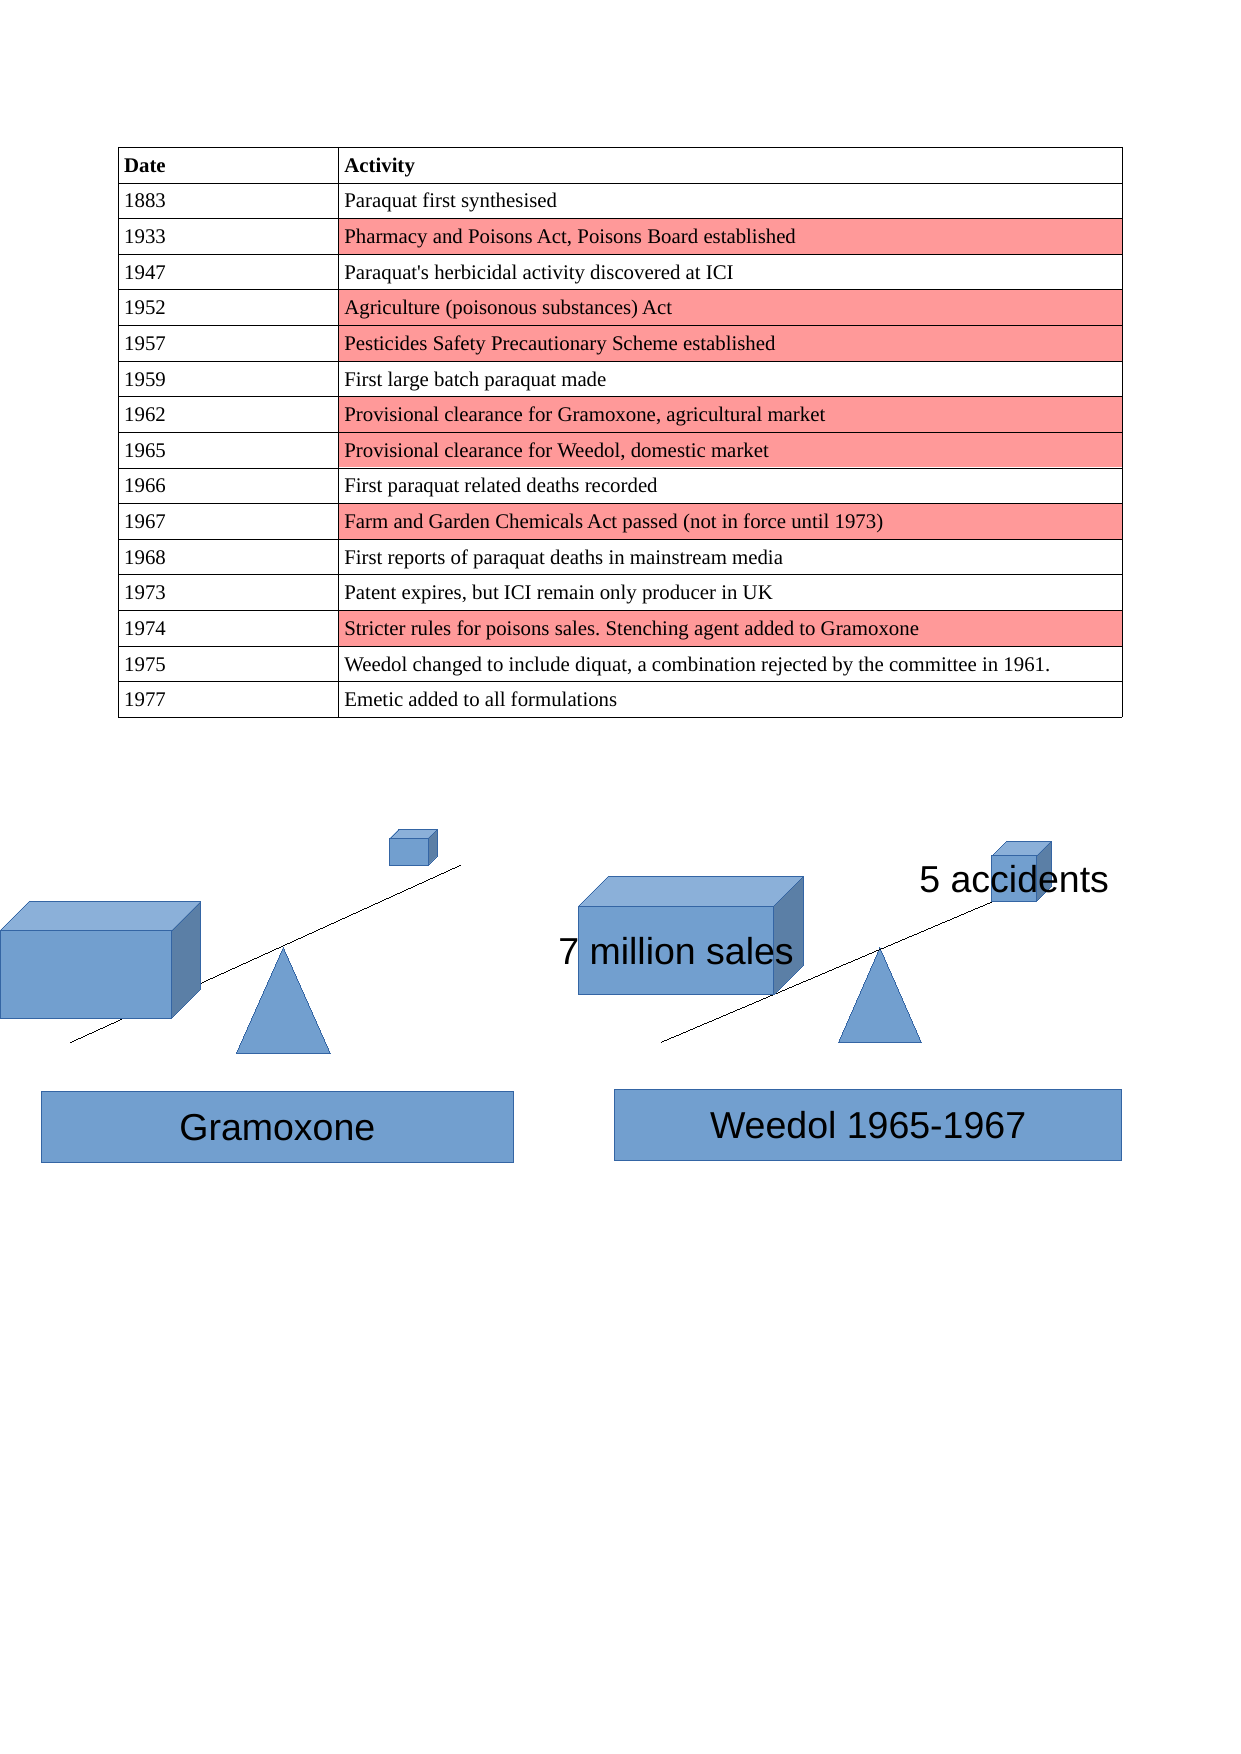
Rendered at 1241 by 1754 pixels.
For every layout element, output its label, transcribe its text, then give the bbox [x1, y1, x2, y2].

table_cell Paraquat first synthesised [339, 184, 1122, 218]
table_cell 1962 [119, 397, 338, 432]
table_cell 1965 [119, 433, 338, 467]
table_cell First paraquat related deaths recorded [339, 469, 1122, 503]
table_cell 1933 [119, 219, 338, 254]
table_cell Patent expires, but ICI remain only producer in UK [339, 575, 1122, 610]
table_cell Paraquat's herbicidal activity discovered at ICI [339, 255, 1122, 289]
table_cell 1975 [119, 647, 338, 681]
table_cell 1973 [119, 575, 338, 610]
table_cell Provisional clearance for Weedol, domestic market [339, 433, 1122, 467]
table_cell 1977 [119, 682, 338, 717]
table_cell 1957 [119, 326, 338, 361]
table_cell 1966 [119, 469, 338, 503]
table_cell 1883 [119, 184, 338, 218]
table_cell 1967 [119, 504, 338, 539]
table_cell 1974 [119, 611, 338, 646]
table_cell Pharmacy and Poisons Act, Poisons Board established [339, 219, 1122, 254]
table_cell 1947 [119, 255, 338, 289]
table_cell 1959 [119, 362, 338, 396]
table_header Activity [339, 148, 1122, 182]
table_header Date [119, 148, 338, 182]
table_cell 1968 [119, 540, 338, 574]
table_cell Pesticides Safety Precautionary Scheme established [339, 326, 1122, 361]
table_cell 1952 [119, 290, 338, 325]
table_cell Provisional clearance for Gramoxone, agricultural market [339, 397, 1122, 432]
table_cell Farm and Garden Chemicals Act passed (not in force until 1973) [339, 504, 1122, 539]
table_cell Emetic added to all formulations [339, 682, 1122, 717]
table_cell Agriculture (poisonous substances) Act [339, 290, 1122, 325]
table_cell Weedol changed to include diquat, a combination rejected by the committee in 1961. [339, 647, 1122, 681]
table_cell Stricter rules for poisons sales. Stenching agent added to Gramoxone [339, 611, 1122, 646]
table_cell First reports of paraquat deaths in mainstream media [339, 540, 1122, 574]
table_cell First large batch paraquat made [339, 362, 1122, 396]
